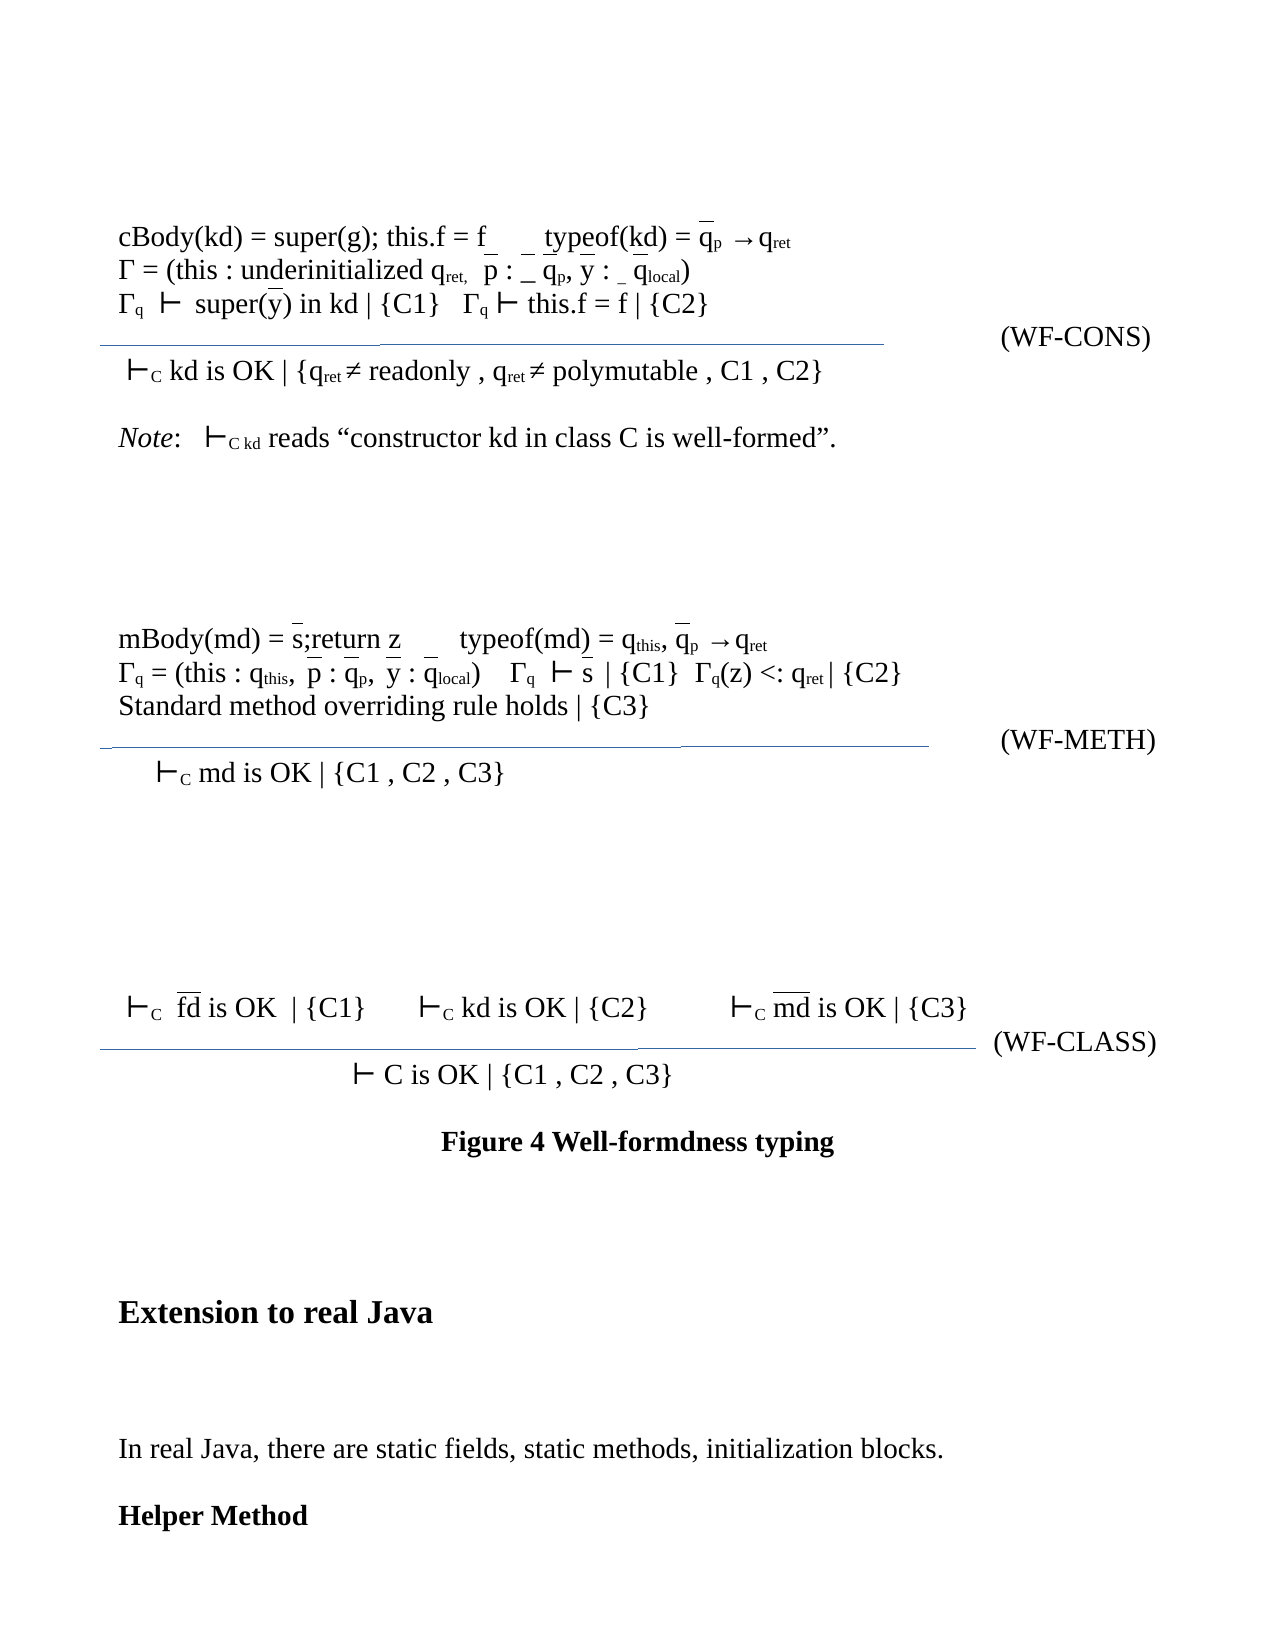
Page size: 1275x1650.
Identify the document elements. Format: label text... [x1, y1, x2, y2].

text ⊢C fd is OK | {C1} ⊢C kd is OK | {C2} ⊢C md is OK | {C3} [118, 990, 1157, 1024]
text Helper Method [118, 1498, 1157, 1532]
text (WF-CONS) [118, 319, 1157, 353]
text Γq = (this : qthis, p : qp, y : qlocal) Γq ⊢ s | {C1} Γq(z) <: qret | {C2} [118, 655, 1157, 688]
text Γq ⊢ super(y) in kd | {C1} Γq ⊢ this.f = f | {C2} [118, 286, 1157, 319]
text cBody(kd) = super(g); this.f = f typeof(kd) = qp →qret [118, 219, 1157, 252]
text Γ = (this : underinitialized qret, p : _ qp, y : _ qlocal) [118, 252, 1157, 286]
text In real Java, there are static fields, static methods, initialization blocks. [118, 1431, 1157, 1464]
text Extension to real Java [118, 1292, 1157, 1330]
text Figure 4 Well-formdness typing [118, 1124, 1157, 1158]
text Note: ⊢C kd reads “constructor kd in class C is well-formed”. [118, 420, 1157, 453]
text (WF-CLASS) [118, 1024, 1157, 1057]
text ⊢C md is OK | {C1 , C2 , C3} [118, 755, 1157, 789]
text (WF-METH) [118, 722, 1157, 755]
text mBody(md) = s;return z typeof(md) = qthis, qp →qret [118, 621, 1157, 655]
text Standard method overriding rule holds | {C3} [118, 688, 1157, 722]
text ⊢C kd is OK | {qret ≠ readonly , qret ≠ polymutable , C1 , C2} [118, 353, 1157, 386]
text ⊢ C is OK | {C1 , C2 , C3} [118, 1057, 1157, 1091]
